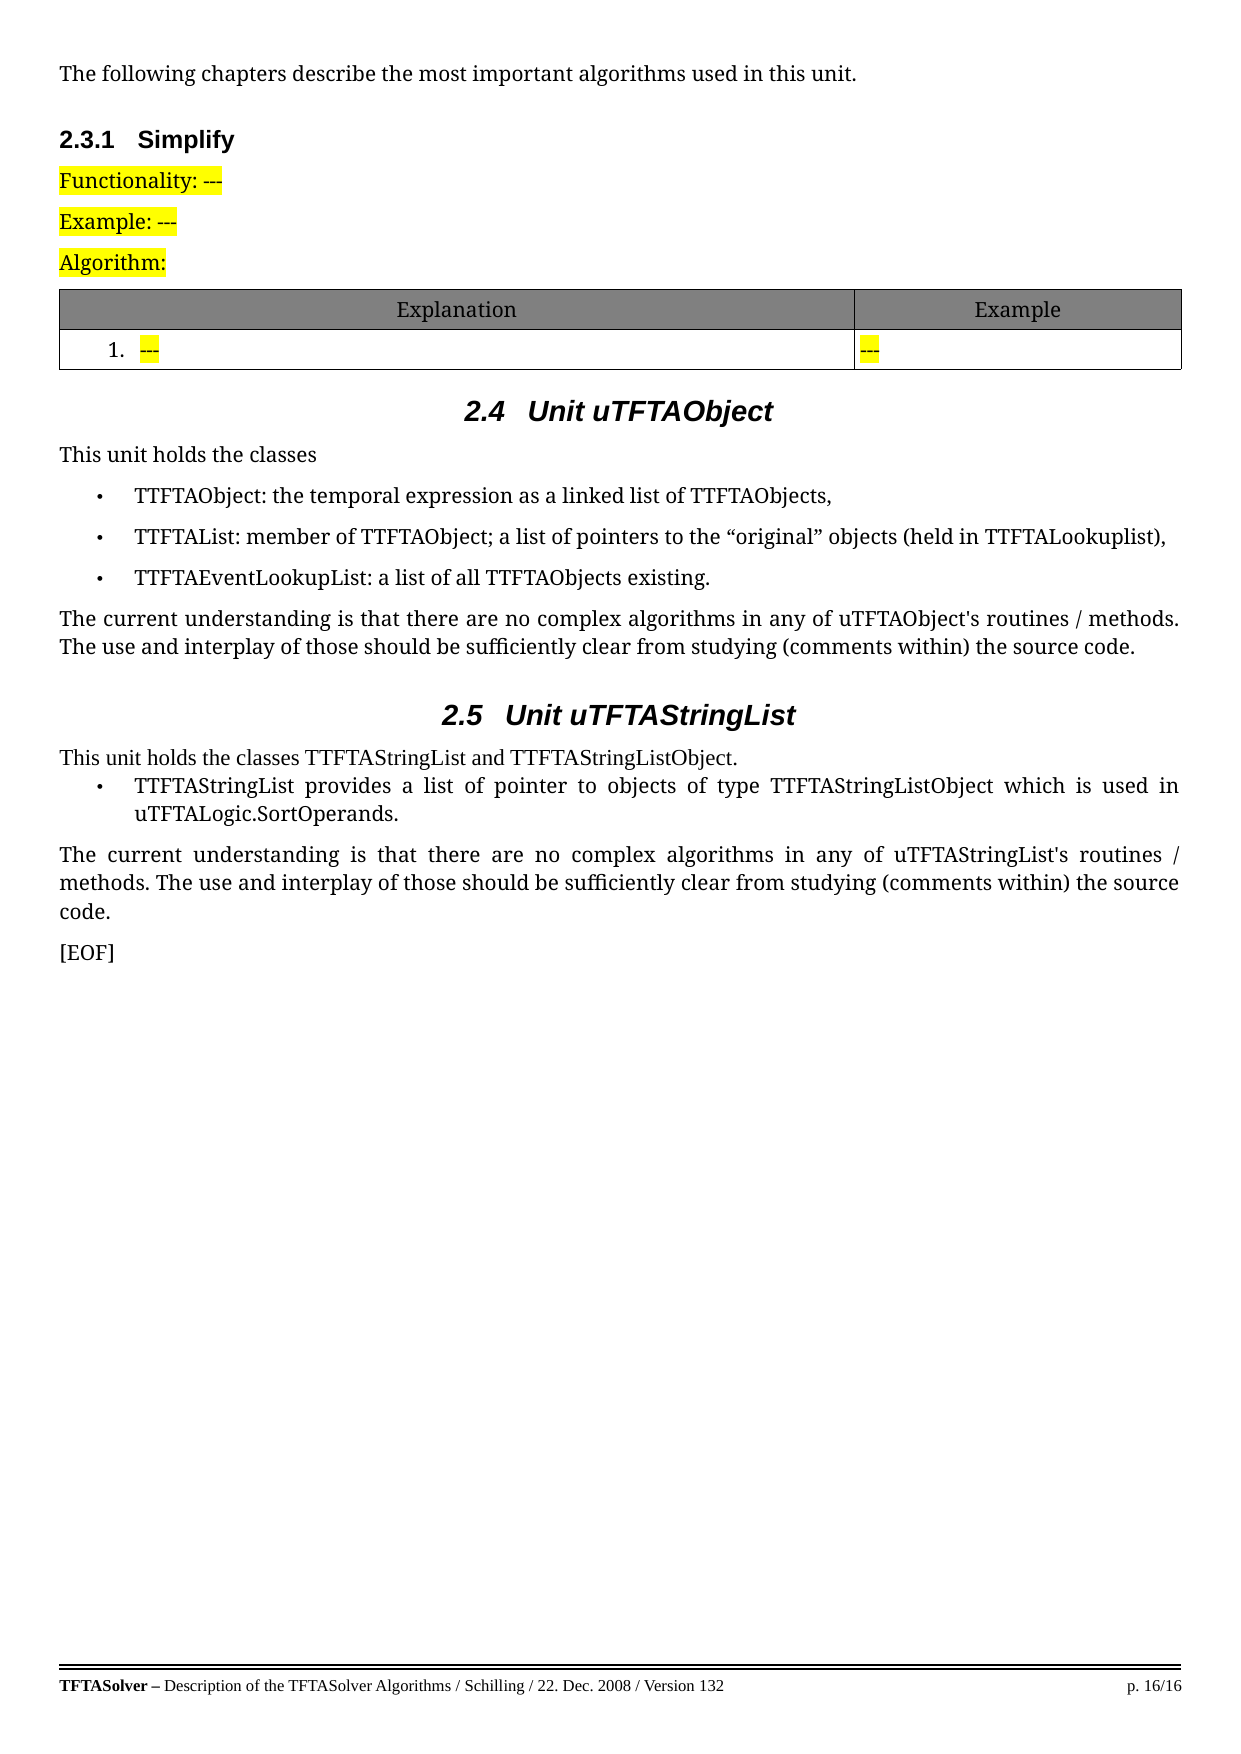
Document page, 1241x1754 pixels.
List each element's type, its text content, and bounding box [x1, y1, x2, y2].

subtitle Simplify [59, 125, 1181, 154]
table_cell --- [60, 330, 854, 369]
text The current understanding is that there are no complex algorithms in any of uTFTAStringList's routines / methods. The use and interplay of those should be sufficiently clear from studying (comments within) the source code. [59, 840, 1181, 925]
list TTFTAEventLookupList: a list of all TTFTAObjects existing. [97, 563, 1181, 591]
table_header Example [855, 290, 1181, 329]
text This unit holds the classes TTFTAStringList and TTFTAStringListObject. [59, 744, 1181, 771]
text This unit holds the classes [59, 440, 1181, 469]
subtitle Unit uTFTAObject [59, 394, 1181, 428]
text The current understanding is that there are no complex algorithms in any of uTFTAObject's routines / methods. The use and interplay of those should be sufficiently clear from studying (comments within) the source code. [59, 604, 1181, 661]
text [EOF] [59, 938, 1181, 966]
list TTFTAStringList provides a list of pointer to objects of type TTFTAStringListObject which is used in uTFTALogic.SortOperands. [97, 771, 1181, 828]
text Functionality: --- [59, 166, 1181, 195]
text Algorithm: [59, 248, 1181, 277]
list TTFTAObject: the temporal expression as a linked list of TTFTAObjects, [97, 481, 1181, 509]
text Example: --- [59, 207, 1181, 236]
table_header Explanation [60, 290, 854, 329]
text The following chapters describe the most important algorithms used in this unit. [59, 59, 1181, 87]
subtitle Unit uTFTAStringList [59, 698, 1181, 732]
list TTFTAList: member of TTFTAObject; a list of pointers to the “original” objects (held in TTFTALookuplist), [97, 522, 1181, 551]
table_cell --- [855, 330, 1181, 369]
